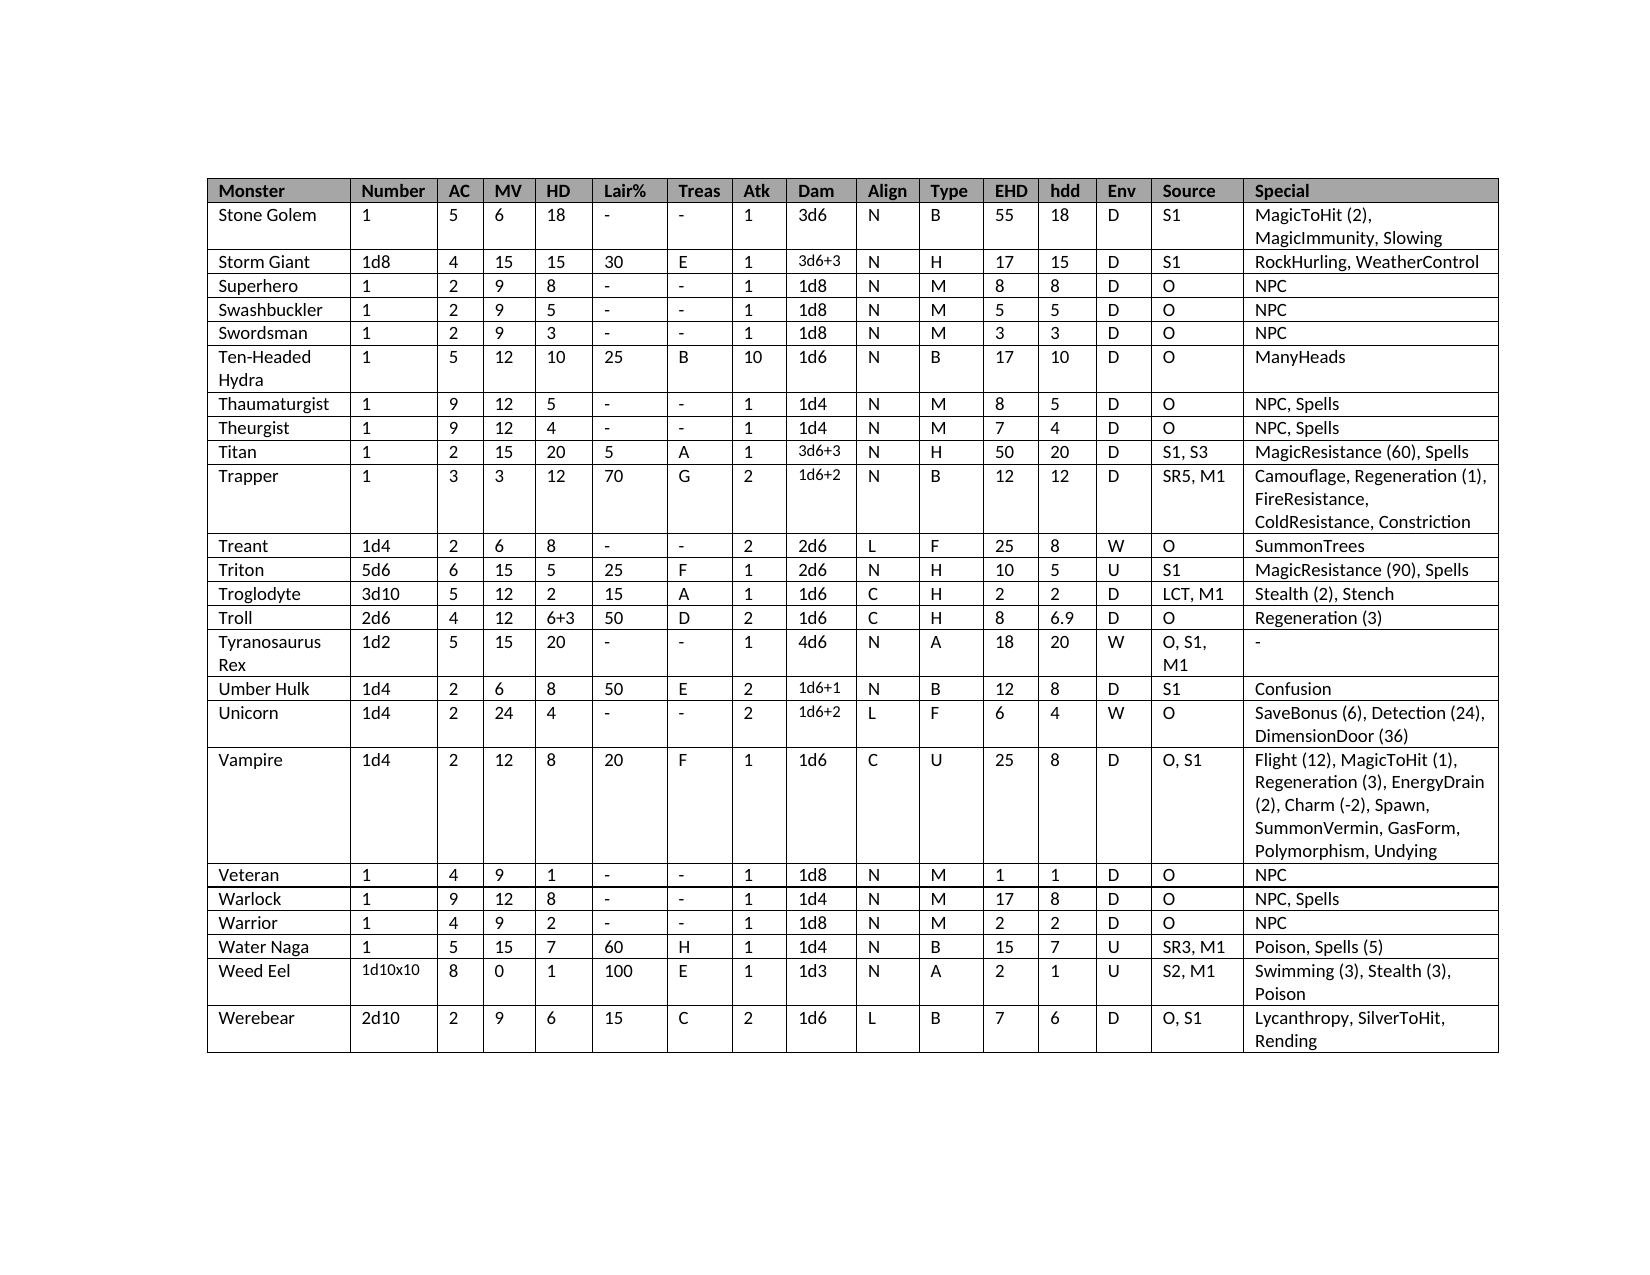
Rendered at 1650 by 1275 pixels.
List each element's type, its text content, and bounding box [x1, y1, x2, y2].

table_cell Tyranosaurus Rex [208, 630, 350, 676]
table_cell 1 [351, 274, 437, 297]
table_cell SR3, M1 [1152, 935, 1243, 958]
table_cell 8 [984, 393, 1038, 416]
table_header Atk [733, 179, 786, 202]
table_cell G [668, 465, 732, 533]
table_cell 4d6 [787, 630, 856, 676]
table_cell 5 [1039, 558, 1096, 581]
table_cell 1d8 [787, 298, 856, 321]
table_cell 1 [536, 959, 592, 1005]
table_cell 25 [984, 534, 1038, 557]
table_cell 1d6 [787, 1006, 856, 1052]
table_cell 5 [438, 203, 483, 249]
table_cell O [1152, 274, 1243, 297]
table_cell - [668, 630, 732, 676]
table_cell - [593, 203, 667, 249]
table_cell Treant [208, 534, 350, 557]
table_cell N [857, 630, 919, 676]
table_cell 8 [1039, 888, 1096, 910]
table_cell 7 [984, 1006, 1038, 1052]
table_cell 2 [733, 606, 786, 629]
table_cell 1 [351, 417, 437, 439]
table_cell W [1097, 630, 1151, 676]
table_cell L [857, 701, 919, 747]
table_cell H [668, 935, 732, 958]
table_cell 9 [484, 274, 535, 297]
table_cell 6 [1039, 1006, 1096, 1052]
table_header Monster [208, 179, 350, 202]
table_cell 1 [351, 393, 437, 416]
table_cell S1 [1152, 203, 1243, 249]
table_header Dam [787, 179, 856, 202]
table_cell D [1097, 677, 1151, 700]
table_cell 2 [984, 911, 1038, 934]
table_cell 15 [536, 250, 592, 273]
table_cell N [857, 322, 919, 345]
table_cell S1 [1152, 677, 1243, 700]
table_cell 1d3 [787, 959, 856, 1005]
table_cell 9 [438, 417, 483, 439]
table_cell 9 [484, 1006, 535, 1052]
table_cell - [668, 417, 732, 439]
table_cell D [1097, 393, 1151, 416]
table_cell 30 [593, 250, 667, 273]
table_cell 1 [733, 441, 786, 463]
table_cell 20 [1039, 630, 1096, 676]
table_cell C [668, 1006, 732, 1052]
table_cell 3 [438, 465, 483, 533]
table_cell 1 [351, 203, 437, 249]
table_cell 1 [733, 417, 786, 439]
table_cell NPC [1244, 911, 1498, 934]
table_cell 1 [536, 864, 592, 886]
table_cell MagicToHit (2), MagicImmunity, Slowing [1244, 203, 1498, 249]
table_cell 12 [484, 417, 535, 439]
table_cell 18 [984, 630, 1038, 676]
table_cell 15 [484, 558, 535, 581]
table_cell A [668, 441, 732, 463]
table_cell 5 [438, 346, 483, 392]
table_cell F [668, 748, 732, 862]
table_cell N [857, 441, 919, 463]
table_cell 6+3 [536, 606, 592, 629]
table_cell Stone Golem [208, 203, 350, 249]
table_header Number [351, 179, 437, 202]
table_cell O, S1 [1152, 1006, 1243, 1052]
table_cell N [857, 203, 919, 249]
table_cell 2 [438, 1006, 483, 1052]
table_cell 1d2 [351, 630, 437, 676]
table_cell 1d6+2 [787, 701, 856, 747]
table_cell - [593, 864, 667, 886]
table_cell 12 [536, 465, 592, 533]
table_cell 3d6+3 [787, 441, 856, 463]
table_cell Vampire [208, 748, 350, 862]
table_cell 3d6 [787, 203, 856, 249]
table_cell Trapper [208, 465, 350, 533]
table_cell NPC [1244, 298, 1498, 321]
table_cell 1 [733, 250, 786, 273]
table_cell 100 [593, 959, 667, 1005]
table_cell Ten-Headed Hydra [208, 346, 350, 392]
table_cell L [857, 1006, 919, 1052]
table_cell 1 [733, 630, 786, 676]
table_cell W [1097, 534, 1151, 557]
table_cell 2 [438, 441, 483, 463]
table_cell 9 [438, 393, 483, 416]
table_cell 8 [1039, 677, 1096, 700]
table_cell Superhero [208, 274, 350, 297]
table_cell 1 [351, 465, 437, 533]
table_cell 1d4 [351, 701, 437, 747]
table_cell U [1097, 959, 1151, 1005]
table_cell D [1097, 864, 1151, 886]
table_cell F [920, 701, 983, 747]
table_cell N [857, 959, 919, 1005]
table_cell Umber Hulk [208, 677, 350, 700]
table_cell 1 [733, 274, 786, 297]
table_cell NPC [1244, 864, 1498, 886]
table_cell Troglodyte [208, 582, 350, 605]
table_cell 1d6 [787, 346, 856, 392]
table_cell O, S1 [1152, 748, 1243, 862]
table_header MV [484, 179, 535, 202]
table_cell 20 [593, 748, 667, 862]
table_cell 1 [351, 322, 437, 345]
table_cell 5 [536, 298, 592, 321]
table_cell 3 [1039, 322, 1096, 345]
table_cell D [1097, 322, 1151, 345]
table_cell NPC [1244, 274, 1498, 297]
table_cell B [920, 203, 983, 249]
table_cell 12 [484, 582, 535, 605]
table_cell 2d6 [351, 606, 437, 629]
table_cell O [1152, 606, 1243, 629]
table_cell - [668, 393, 732, 416]
table_cell 6 [484, 203, 535, 249]
table_cell S2, M1 [1152, 959, 1243, 1005]
table_cell O [1152, 322, 1243, 345]
table_cell 15 [484, 250, 535, 273]
table_cell M [920, 298, 983, 321]
table_cell M [920, 888, 983, 910]
table_cell 1 [733, 888, 786, 910]
table_cell 5d6 [351, 558, 437, 581]
table_cell 15 [484, 441, 535, 463]
table_cell - [668, 911, 732, 934]
table_cell 1 [733, 935, 786, 958]
table_cell 9 [484, 298, 535, 321]
table_cell 60 [593, 935, 667, 958]
table_header Align [857, 179, 919, 202]
table_cell 1d4 [351, 748, 437, 862]
table_cell 2 [733, 465, 786, 533]
table_cell 10 [1039, 346, 1096, 392]
table_cell 3d10 [351, 582, 437, 605]
table_cell W [1097, 701, 1151, 747]
table_header HD [536, 179, 592, 202]
table_cell 8 [536, 677, 592, 700]
table_cell 15 [484, 630, 535, 676]
table_cell N [857, 250, 919, 273]
table_cell 9 [484, 322, 535, 345]
table_cell - [593, 534, 667, 557]
table_cell E [668, 250, 732, 273]
table_cell Camouflage, Regeneration (1), FireResistance, ColdResistance, Constriction [1244, 465, 1498, 533]
table_cell Warrior [208, 911, 350, 934]
table_cell 1 [733, 748, 786, 862]
table_cell 8 [1039, 748, 1096, 862]
table_cell NPC [1244, 322, 1498, 345]
table_cell M [920, 322, 983, 345]
table_cell D [1097, 911, 1151, 934]
table_cell Titan [208, 441, 350, 463]
table_cell 2 [438, 701, 483, 747]
table_cell B [920, 935, 983, 958]
table_cell N [857, 911, 919, 934]
table_cell U [1097, 935, 1151, 958]
table_cell 12 [484, 346, 535, 392]
table_cell 8 [536, 274, 592, 297]
table_cell 9 [438, 888, 483, 910]
table_cell 1 [733, 558, 786, 581]
table_cell 2 [733, 534, 786, 557]
table_cell MagicResistance (90), Spells [1244, 558, 1498, 581]
table_cell 8 [984, 606, 1038, 629]
table_cell 7 [1039, 935, 1096, 958]
table_cell 15 [593, 582, 667, 605]
table_cell 4 [438, 606, 483, 629]
table_header Env [1097, 179, 1151, 202]
table_cell 1d4 [787, 417, 856, 439]
table_cell H [920, 606, 983, 629]
table_cell - [668, 534, 732, 557]
table_cell - [668, 322, 732, 345]
table_cell 2 [438, 322, 483, 345]
table_cell 12 [1039, 465, 1096, 533]
table_cell 1 [984, 864, 1038, 886]
table_cell 12 [484, 748, 535, 862]
table_cell 1 [733, 582, 786, 605]
table_cell 5 [984, 298, 1038, 321]
table_cell 1d4 [787, 393, 856, 416]
table_cell 1 [351, 298, 437, 321]
table_cell - [593, 322, 667, 345]
table_cell 8 [984, 274, 1038, 297]
table_cell 15 [484, 935, 535, 958]
table_cell S1, S3 [1152, 441, 1243, 463]
table_cell N [857, 274, 919, 297]
table_cell F [920, 534, 983, 557]
table_cell 25 [593, 346, 667, 392]
table_cell 24 [484, 701, 535, 747]
table_cell D [1097, 582, 1151, 605]
table_cell 5 [1039, 298, 1096, 321]
table_cell 18 [1039, 203, 1096, 249]
table_cell SR5, M1 [1152, 465, 1243, 533]
table_cell RockHurling, WeatherControl [1244, 250, 1498, 273]
table_cell 2 [984, 959, 1038, 1005]
table_cell 1d4 [351, 534, 437, 557]
table_cell 18 [536, 203, 592, 249]
table_cell 2 [536, 911, 592, 934]
table_cell 4 [438, 864, 483, 886]
table_cell 1 [733, 864, 786, 886]
table_cell 4 [536, 417, 592, 439]
table_cell - [668, 203, 732, 249]
table_cell Water Naga [208, 935, 350, 958]
table_cell 5 [438, 582, 483, 605]
table_cell M [920, 274, 983, 297]
table_cell 17 [984, 888, 1038, 910]
table_cell O [1152, 346, 1243, 392]
table_cell C [857, 606, 919, 629]
table_cell H [920, 250, 983, 273]
table_cell 1 [351, 888, 437, 910]
table_cell - [668, 298, 732, 321]
table_cell 25 [984, 748, 1038, 862]
table_cell D [1097, 888, 1151, 910]
table_cell 1 [733, 959, 786, 1005]
table_cell N [857, 393, 919, 416]
table_header Treas [668, 179, 732, 202]
table_cell 12 [984, 677, 1038, 700]
table_cell S1 [1152, 250, 1243, 273]
table_cell N [857, 558, 919, 581]
table_cell NPC, Spells [1244, 888, 1498, 910]
table_cell 5 [536, 558, 592, 581]
table_cell U [920, 748, 983, 862]
table_cell D [1097, 346, 1151, 392]
table_cell - [593, 630, 667, 676]
table_cell ManyHeads [1244, 346, 1498, 392]
table_cell - [668, 701, 732, 747]
table_cell A [668, 582, 732, 605]
table_cell O [1152, 417, 1243, 439]
table_cell Triton [208, 558, 350, 581]
table_cell SaveBonus (6), Detection (24), DimensionDoor (36) [1244, 701, 1498, 747]
table_cell 3d6+3 [787, 250, 856, 273]
table_cell 1d8 [787, 322, 856, 345]
table_cell - [593, 417, 667, 439]
table_cell 5 [438, 935, 483, 958]
table_cell 1 [733, 911, 786, 934]
table_cell 2 [984, 582, 1038, 605]
table_cell O [1152, 393, 1243, 416]
table_cell D [1097, 417, 1151, 439]
table_cell Warlock [208, 888, 350, 910]
table_cell 1d8 [787, 274, 856, 297]
table_cell O [1152, 911, 1243, 934]
table_cell 1 [1039, 864, 1096, 886]
table_cell B [668, 346, 732, 392]
table_cell 2 [438, 298, 483, 321]
table_cell D [1097, 203, 1151, 249]
table_cell 1 [733, 393, 786, 416]
table_cell - [593, 888, 667, 910]
table_cell Stealth (2), Stench [1244, 582, 1498, 605]
table_cell B [920, 465, 983, 533]
table_cell 5 [438, 630, 483, 676]
table_cell D [1097, 274, 1151, 297]
table_cell 15 [593, 1006, 667, 1052]
table_cell D [1097, 606, 1151, 629]
table_cell D [1097, 748, 1151, 862]
table_cell 6 [438, 558, 483, 581]
table_cell 1 [733, 203, 786, 249]
table_cell 3 [484, 465, 535, 533]
table_cell Lycanthropy, SilverToHit, Rending [1244, 1006, 1498, 1052]
table_header Source [1152, 179, 1243, 202]
table_cell - [593, 701, 667, 747]
table_cell 1 [733, 322, 786, 345]
table_cell 25 [593, 558, 667, 581]
table_header EHD [984, 179, 1038, 202]
table_cell 50 [593, 677, 667, 700]
table_cell E [668, 959, 732, 1005]
table_cell 12 [484, 888, 535, 910]
table_cell 1d10x10 [351, 959, 437, 1005]
table_cell H [920, 558, 983, 581]
table_cell 6 [536, 1006, 592, 1052]
table_cell C [857, 582, 919, 605]
table_cell Poison, Spells (5) [1244, 935, 1498, 958]
table_cell 4 [438, 911, 483, 934]
table_cell M [920, 417, 983, 439]
table_cell 2 [733, 1006, 786, 1052]
table_cell N [857, 417, 919, 439]
table_cell 9 [484, 864, 535, 886]
table_cell 2 [1039, 582, 1096, 605]
table_cell 5 [536, 393, 592, 416]
table_cell D [1097, 1006, 1151, 1052]
table_cell Swordsman [208, 322, 350, 345]
table_cell - [668, 888, 732, 910]
table_cell E [668, 677, 732, 700]
table_cell 2 [438, 677, 483, 700]
table_cell Weed Eel [208, 959, 350, 1005]
table_cell M [920, 911, 983, 934]
table_cell 7 [536, 935, 592, 958]
table_header hdd [1039, 179, 1096, 202]
table_cell NPC, Spells [1244, 417, 1498, 439]
table_cell 12 [984, 465, 1038, 533]
table_cell - [593, 274, 667, 297]
table_cell 6.9 [1039, 606, 1096, 629]
table_cell 1d6 [787, 748, 856, 862]
table_cell 2 [733, 701, 786, 747]
table_cell 3 [984, 322, 1038, 345]
table_cell L [857, 534, 919, 557]
table_cell 1d4 [787, 935, 856, 958]
table_cell 20 [1039, 441, 1096, 463]
table_cell 12 [484, 606, 535, 629]
table_cell 8 [1039, 534, 1096, 557]
table_cell - [593, 911, 667, 934]
table_cell 2 [438, 534, 483, 557]
table_cell 9 [484, 911, 535, 934]
table_cell A [920, 630, 983, 676]
table_cell 1 [733, 298, 786, 321]
table_cell M [920, 393, 983, 416]
table_cell 10 [733, 346, 786, 392]
table_header Special [1244, 179, 1498, 202]
table_cell 1 [351, 346, 437, 392]
table_cell B [920, 346, 983, 392]
table_cell H [920, 441, 983, 463]
table_cell N [857, 465, 919, 533]
table_cell 2 [1039, 911, 1096, 934]
table_cell - [668, 274, 732, 297]
table_cell Troll [208, 606, 350, 629]
table_cell Werebear [208, 1006, 350, 1052]
table_cell D [1097, 298, 1151, 321]
table_cell 1d8 [787, 911, 856, 934]
table_cell D [1097, 465, 1151, 533]
table_cell 1d6 [787, 606, 856, 629]
table_cell Veteran [208, 864, 350, 886]
table_cell S1 [1152, 558, 1243, 581]
table_cell 10 [536, 346, 592, 392]
table_cell 50 [593, 606, 667, 629]
table_cell Confusion [1244, 677, 1498, 700]
table_header Lair% [593, 179, 667, 202]
table_cell 0 [484, 959, 535, 1005]
table_cell O [1152, 534, 1243, 557]
table_cell 8 [1039, 274, 1096, 297]
table_cell N [857, 864, 919, 886]
table_cell 2 [438, 748, 483, 862]
table_cell 1d4 [351, 677, 437, 700]
table_cell - [593, 298, 667, 321]
table_cell O [1152, 888, 1243, 910]
table_cell N [857, 935, 919, 958]
table_cell - [1244, 630, 1498, 676]
table_cell N [857, 298, 919, 321]
table_cell 55 [984, 203, 1038, 249]
table_cell 2d10 [351, 1006, 437, 1052]
table_cell O [1152, 298, 1243, 321]
table_cell 17 [984, 250, 1038, 273]
table_cell 12 [484, 393, 535, 416]
table_cell 5 [593, 441, 667, 463]
table_cell 1d6 [787, 582, 856, 605]
table_cell D [1097, 250, 1151, 273]
table_cell 7 [984, 417, 1038, 439]
table_cell 1d6+2 [787, 465, 856, 533]
table_cell Swimming (3), Stealth (3), Poison [1244, 959, 1498, 1005]
table_cell F [668, 558, 732, 581]
table_cell 2 [536, 582, 592, 605]
table_cell 70 [593, 465, 667, 533]
table_cell - [668, 864, 732, 886]
table_cell 1 [351, 864, 437, 886]
table_cell 1 [351, 441, 437, 463]
table_cell 2d6 [787, 534, 856, 557]
table_cell M [920, 864, 983, 886]
table_cell 6 [484, 534, 535, 557]
table_cell Swashbuckler [208, 298, 350, 321]
table_cell 1d4 [787, 888, 856, 910]
table_cell O [1152, 701, 1243, 747]
table_cell 8 [536, 748, 592, 862]
table_cell N [857, 346, 919, 392]
table_cell 17 [984, 346, 1038, 392]
table_cell 15 [984, 935, 1038, 958]
table_cell 1 [1039, 959, 1096, 1005]
table_cell 6 [984, 701, 1038, 747]
table_cell 8 [536, 534, 592, 557]
table_cell 4 [438, 250, 483, 273]
table_cell U [1097, 558, 1151, 581]
table_cell Unicorn [208, 701, 350, 747]
table_cell 20 [536, 630, 592, 676]
table_cell Storm Giant [208, 250, 350, 273]
table_cell LCT, M1 [1152, 582, 1243, 605]
table_cell 10 [984, 558, 1038, 581]
table_cell 1d8 [351, 250, 437, 273]
table_cell - [593, 393, 667, 416]
table_cell 8 [438, 959, 483, 1005]
table_header AC [438, 179, 483, 202]
table_cell D [668, 606, 732, 629]
table_cell Flight (12), MagicToHit (1), Regeneration (3), EnergyDrain (2), Charm (-2), Spawn, SummonVermin, GasForm, Polymorphism, Undying [1244, 748, 1498, 862]
table_cell 1d6+1 [787, 677, 856, 700]
table_cell N [857, 888, 919, 910]
table_header Type [920, 179, 983, 202]
table_cell 5 [1039, 393, 1096, 416]
table_cell O [1152, 864, 1243, 886]
table_cell N [857, 677, 919, 700]
table_cell B [920, 677, 983, 700]
table_cell O, S1, M1 [1152, 630, 1243, 676]
table_cell C [857, 748, 919, 862]
table_cell Thaumaturgist [208, 393, 350, 416]
table_cell 1 [351, 935, 437, 958]
table_cell 4 [1039, 417, 1096, 439]
table_cell 20 [536, 441, 592, 463]
table_cell SummonTrees [1244, 534, 1498, 557]
table_cell 2d6 [787, 558, 856, 581]
table_cell D [1097, 441, 1151, 463]
table_cell Theurgist [208, 417, 350, 439]
table_cell 1 [351, 911, 437, 934]
table_cell 2 [438, 274, 483, 297]
table_cell Regeneration (3) [1244, 606, 1498, 629]
table_cell 3 [536, 322, 592, 345]
table_cell 2 [733, 677, 786, 700]
table_cell 50 [984, 441, 1038, 463]
table_cell A [920, 959, 983, 1005]
table_cell MagicResistance (60), Spells [1244, 441, 1498, 463]
table_cell 4 [1039, 701, 1096, 747]
table_cell 1d8 [787, 864, 856, 886]
table_cell 6 [484, 677, 535, 700]
table_cell 4 [536, 701, 592, 747]
table_cell 15 [1039, 250, 1096, 273]
table_cell B [920, 1006, 983, 1052]
table_cell NPC, Spells [1244, 393, 1498, 416]
table_cell 8 [536, 888, 592, 910]
table_cell H [920, 582, 983, 605]
